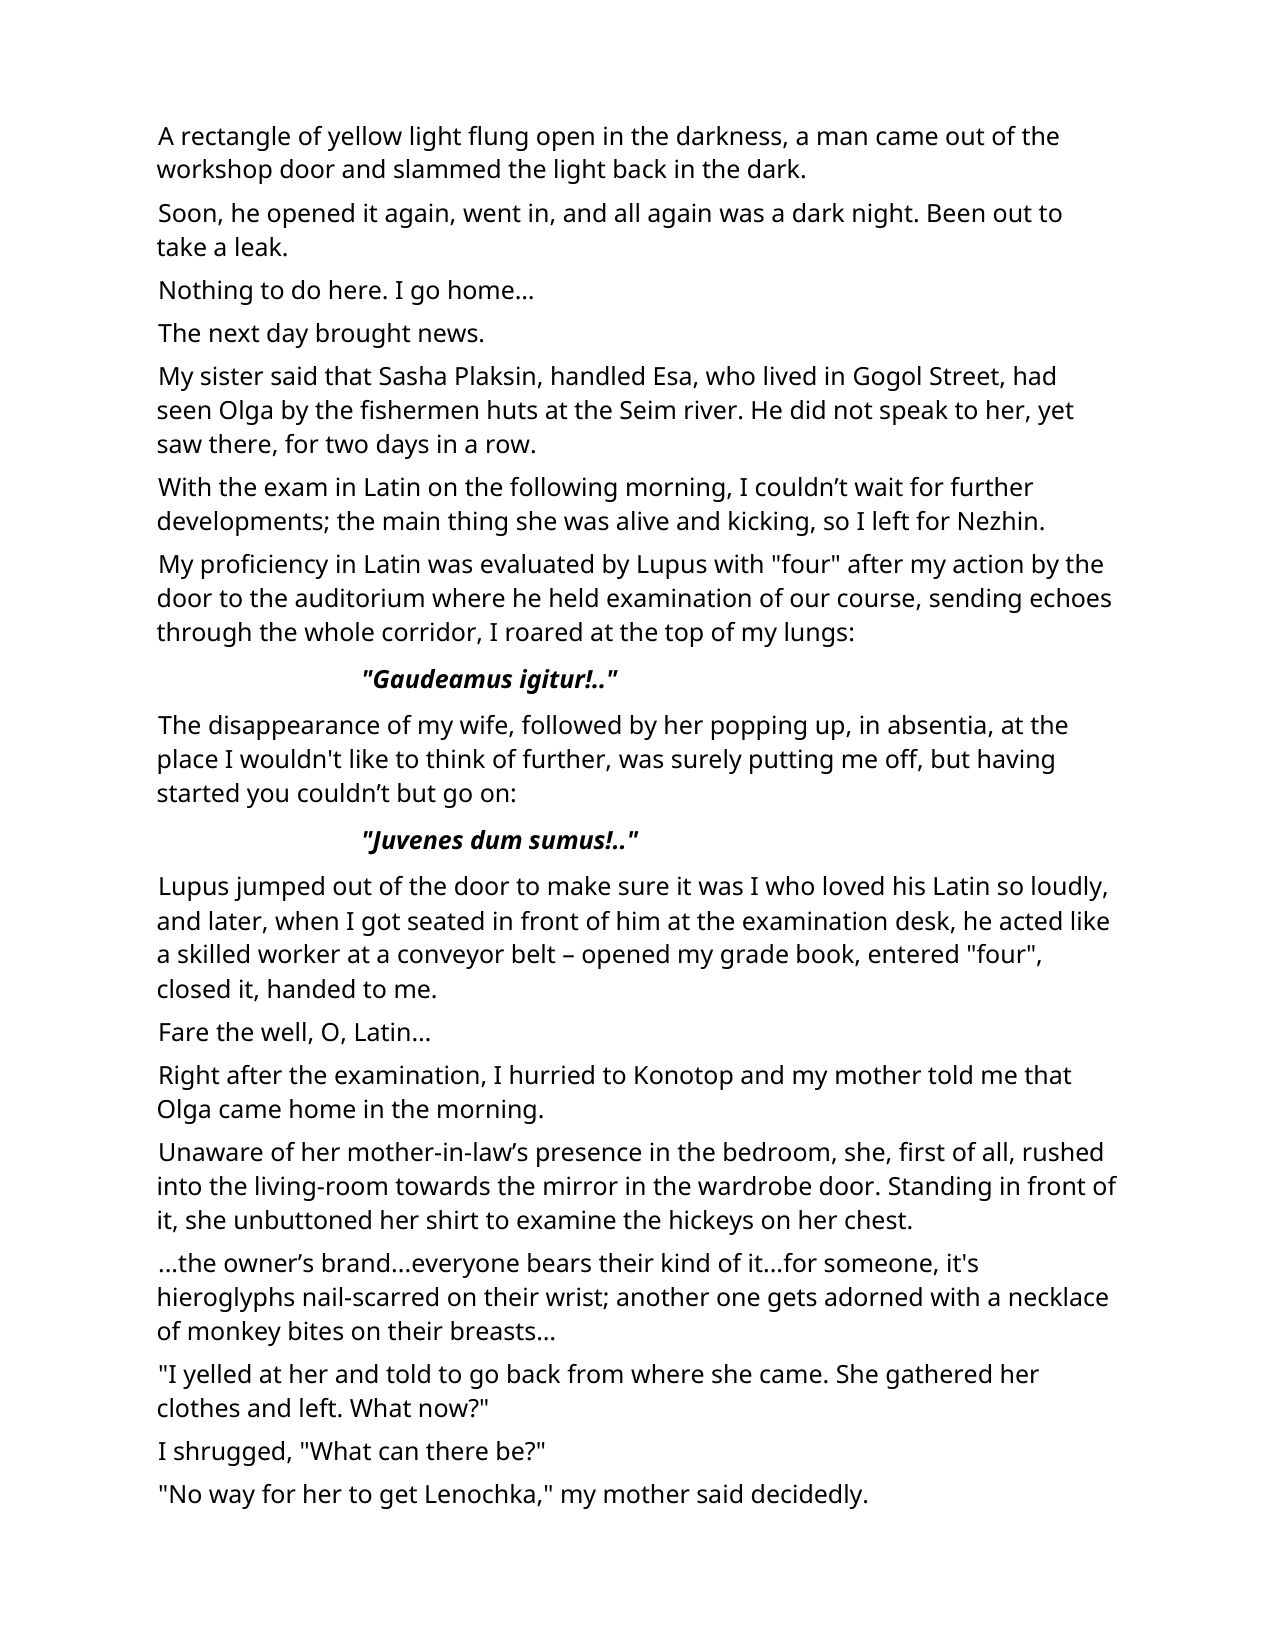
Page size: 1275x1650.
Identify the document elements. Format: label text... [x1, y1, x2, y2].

text ...the owner’s brand...everyone bears their kind of it...for someone, it's hieroglyphs nail-scarred on their wrist; another one gets adorned with a necklace of monkey bites on their breasts… [156, 1246, 1118, 1348]
text A rectangle of yellow light flung open in the darkness, a man came out of the workshop door and slammed the light back in the dark. [156, 118, 1118, 186]
text With the exam in Latin on the following morning, I couldn’t wait for further developments; the main thing she was alive and kicking, so I left for Nezhin. [156, 469, 1118, 538]
text Right after the examination, I hurried to Konotop and my mother told me that Olga came home in the morning. [156, 1057, 1118, 1125]
text Lupus jumped out of the door to make sure it was I who loved his Latin so loudly, and later, when I got seated in front of him at the examination desk, he acted like a skilled worker at a conveyor belt – opened my grade book, entered "four", closed it, handed to me. [156, 869, 1118, 1005]
text "Gaudeamus igitur!.." [286, 661, 1118, 695]
text "Juvenes dum sumus!.." [286, 822, 1118, 857]
text The disappearance of my wife, followed by her popping up, in absentia, at the place I wouldn't like to think of further, was surely putting me off, but having started you couldn’t but go on: [156, 708, 1118, 810]
text Nothing to do here. I go home… [156, 272, 1118, 306]
text My sister said that Sasha Plaksin, handled Esa, who lived in Gogol Street, had seen Olga by the fishermen huts at the Seim river. He did not speak to her, yet saw there, for two days in a row. [156, 358, 1118, 461]
text I shrugged, "What can there be?" [156, 1434, 1118, 1468]
text The next day brought news. [156, 315, 1118, 349]
text My proficiency in Latin was evaluated by Lupus with "four" after my action by the door to the auditorium where he held examination of our course, sending echoes through the whole corridor, I roared at the top of my lungs: [156, 547, 1118, 649]
text Soon, he opened it again, went in, and all again was a dark night. Been out to take a leak. [156, 195, 1118, 263]
text Unaware of her mother-in-law’s presence in the bedroom, she, first of all, rushed into the living-room towards the mirror in the wardrobe door. Standing in front of it, she unbuttoned her shirt to examine the hickeys on her chest. [156, 1134, 1118, 1237]
text Fare the well, O, Latin… [156, 1014, 1118, 1048]
text "I yelled at her and told to go back from where she came. She gathered her clothes and left. What now?" [156, 1357, 1118, 1425]
text "No way for her to get Lenochka," my mother said decidedly. [156, 1477, 1118, 1511]
